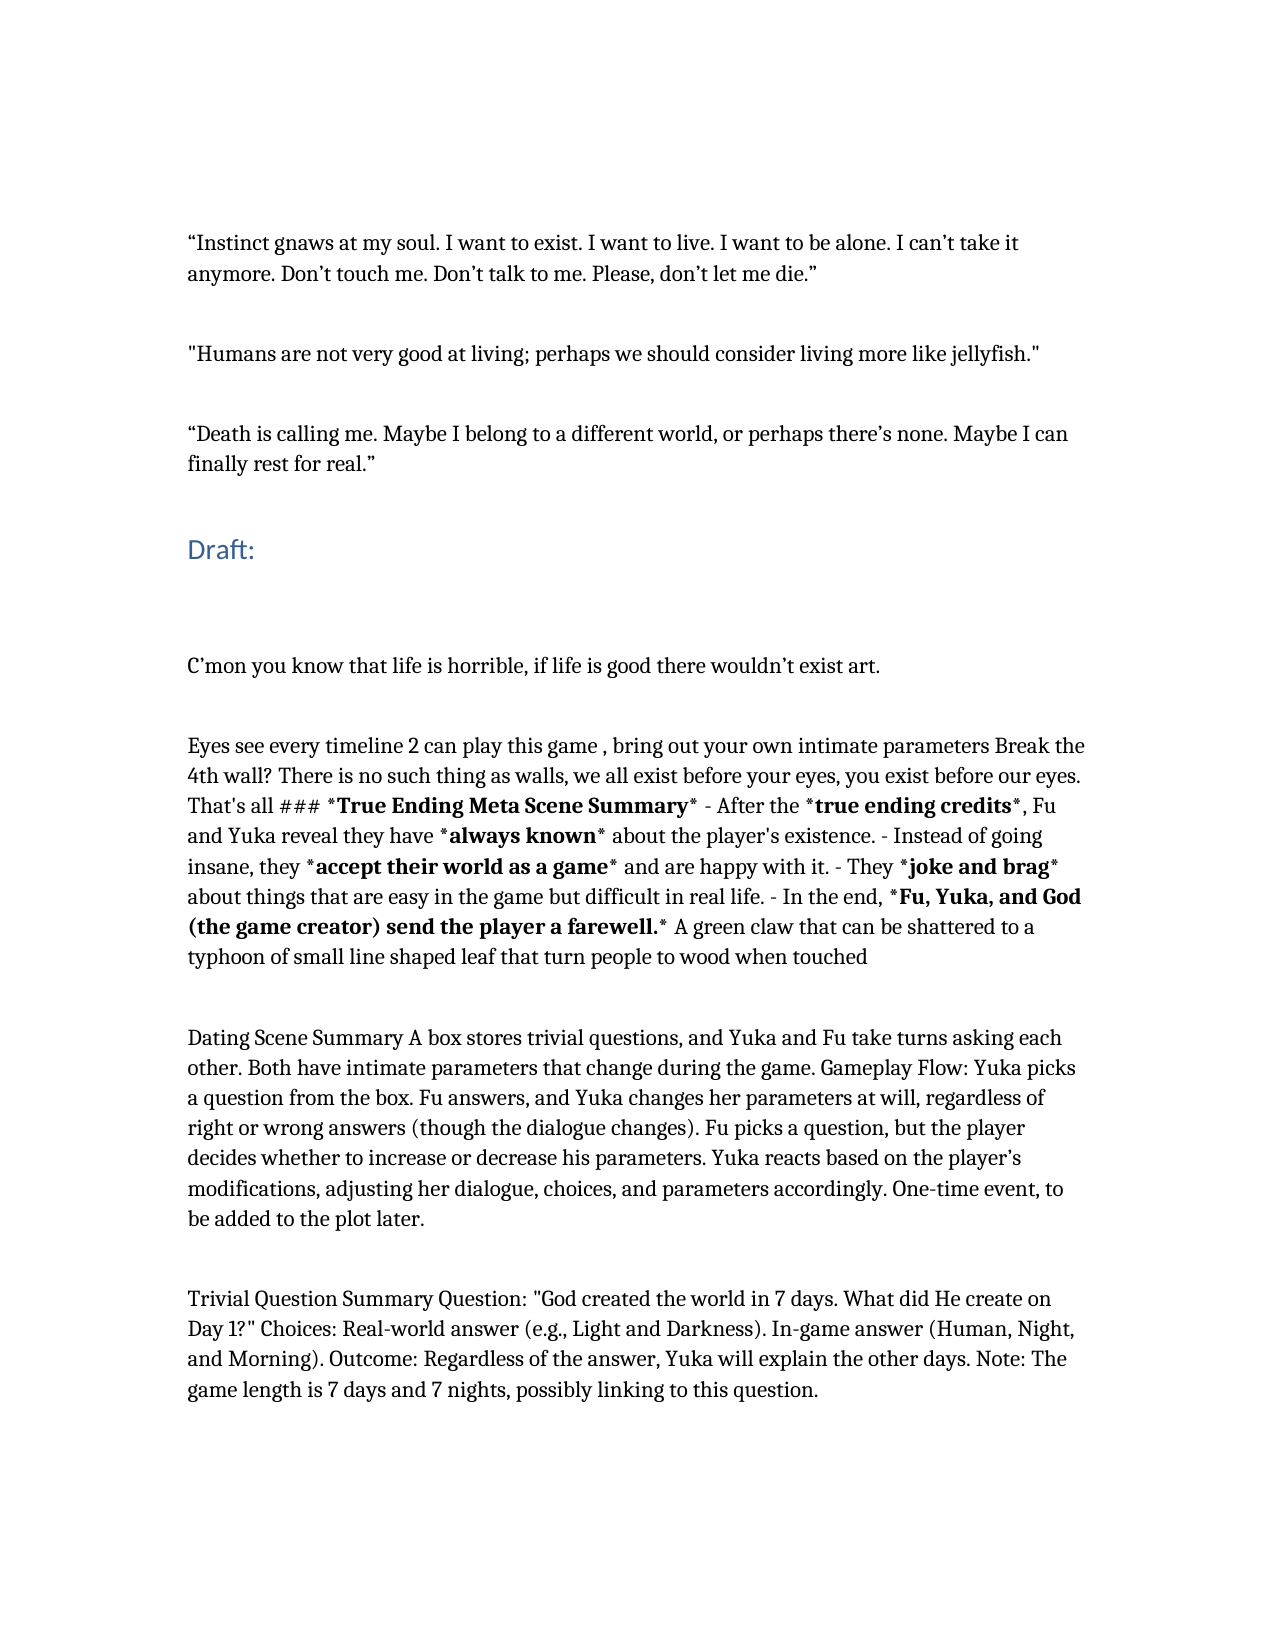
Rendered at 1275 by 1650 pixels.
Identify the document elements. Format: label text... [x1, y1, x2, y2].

text Dating Scene Summary A box stores trivial questions, and Yuka and Fu take turns asking each other. Both have intimate parameters that change during the game. Gameplay Flow: Yuka picks a question from the box. Fu answers, and Yuka changes her parameters at will, regardless of right or wrong answers (though the dialogue changes). Fu picks a question, but the player decides whether to increase or decrease his parameters. Yuka reacts based on the player’s modifications, adjusting her dialogue, choices, and parameters accordingly. One-time event, to be added to the plot later. [187, 1024, 1087, 1232]
text Eyes see every timeline 2 can play this game , bring out your own intimate parameters Break the 4th wall? There is no such thing as walls, we all exist before your eyes, you exist before our eyes. That's all ### *True Ending Meta Scene Summary* - After the *true ending credits*, Fu and Yuka reveal they have *always known* about the player's existence. - Instead of going insane, they *accept their world as a game* and are happy with it. - They *joke and brag* about things that are easy in the game but difficult in real life. - In the end, *Fu, Yuka, and God (the game creator) send the player a farewell.* A green claw that can be shattered to a typhoon of small line shaped leaf that turn people to wood when touched [187, 733, 1087, 970]
text “Instinct gnaws at my soul. I want to exist. I want to live. I want to be alone. I can’t take it anymore. Don’t touch me. Don’t talk to me. Please, don’t let me die.” [187, 230, 1087, 287]
subtitle Draft: [187, 531, 1087, 567]
text "Humans are not very good at living; perhaps we should consider living more like jellyfish." [187, 341, 1087, 367]
text Trivial Question Summary Question: "God created the world in 7 days. What did He create on Day 1?" Choices: Real-world answer (e.g., Light and Darkness). In-game answer (Human, Night, and Morning). Outcome: Regardless of the answer, Yuka will explain the other days. Note: The game length is 7 days and 7 nights, possibly linking to this question. [187, 1286, 1087, 1403]
text C’mon you know that life is horrible, if life is good there wouldn’t exist art. [187, 652, 1087, 679]
text “Death is calling me. Maybe I belong to a different world, or perhaps there’s none. Maybe I can finally rest for real.” [187, 421, 1087, 477]
